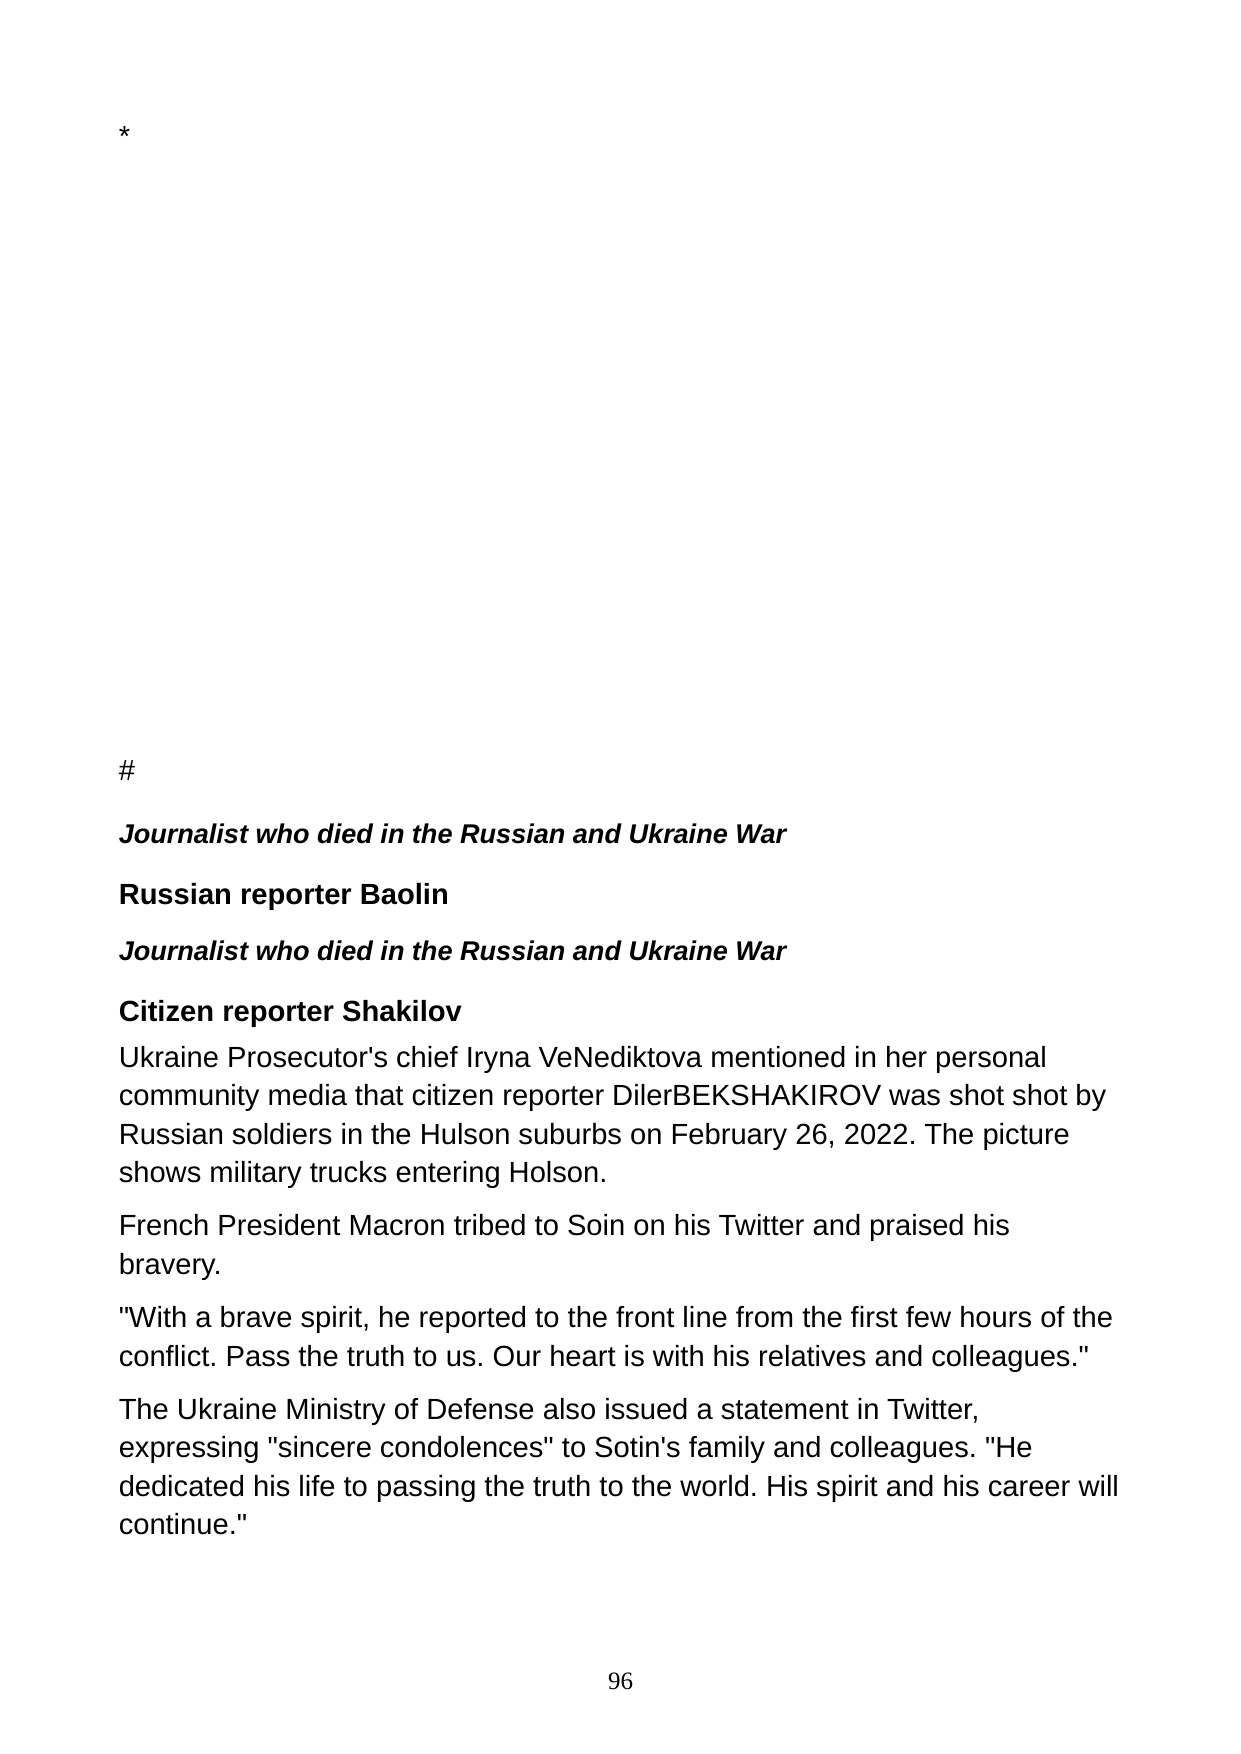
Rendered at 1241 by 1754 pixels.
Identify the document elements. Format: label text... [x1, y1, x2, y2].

subtitle Journalist who died in the Russian and Ukraine War [118, 818, 1122, 849]
text French President Macron tribed to Soin on his Twitter and praised his bravery. [118, 1208, 1122, 1280]
text Ukraine Prosecutor's chief Iryna VeNediktova mentioned in her personal community media that citizen reporter DilerBEKSHAKIROV was shot shot by Russian soldiers in the Hulson suburbs on February 26, 2022. The picture shows military trucks entering Holson. [118, 1039, 1122, 1189]
text * # [118, 118, 1122, 786]
subtitle Russian reporter Baolin [118, 877, 1122, 910]
subtitle Citizen reporter Shakilov [118, 993, 1122, 1027]
text "With a brave spirit, he reported to the front line from the first few hours of the conflict. Pass the truth to us. Our heart is with his relatives and colleagues." [118, 1300, 1122, 1372]
text The Ukraine Ministry of Defense also issued a statement in Twitter, expressing "sincere condolences" to Sotin's family and colleagues. "He dedicated his life to passing the truth to the world. His spirit and his career will continue." [118, 1392, 1122, 1541]
subtitle Journalist who died in the Russian and Ukraine War [118, 935, 1122, 966]
